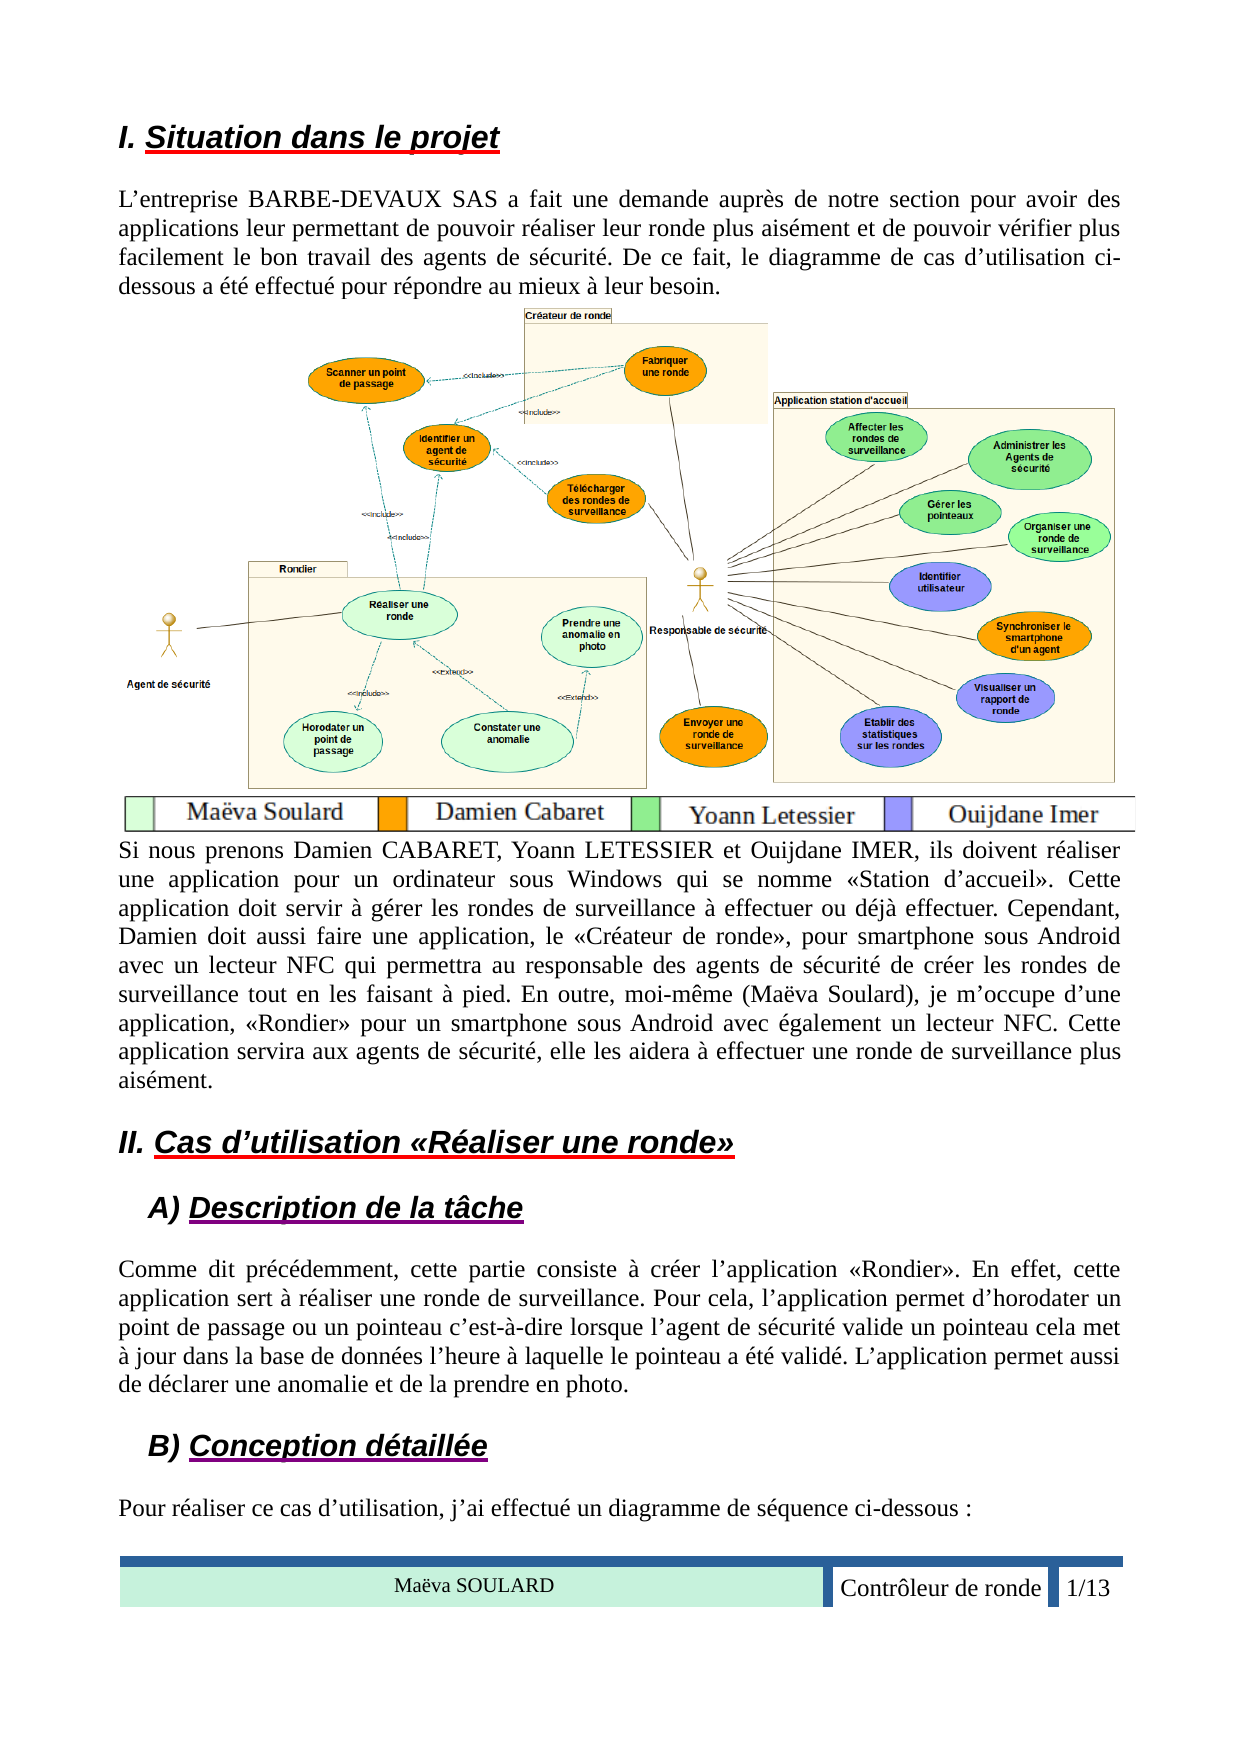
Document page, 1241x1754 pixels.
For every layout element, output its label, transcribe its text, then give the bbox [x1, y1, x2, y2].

picture [118, 299, 1136, 836]
subtitle Conception détaillée [118, 1428, 1122, 1463]
text Pour réaliser ce cas d’utilisation, j’ai effectué un diagramme de séquence ci-dessous : [118, 1493, 1122, 1521]
text Si nous prenons Damien CABARET, Yoann LETESSIER et Ouijdane IMER, ils doivent réaliser une application pour un ordinateur sous Windows qui se nomme «Station d’accueil». Cette application doit servir à gérer les rondes de surveillance à effectuer ou déjà effectuer. Cependant, Damien doit aussi faire une application, le «Créateur de ronde», pour smartphone sous Android avec un lecteur NFC qui permettra au responsable des agents de sécurité de créer les rondes de surveillance tout en les faisant à pied. En outre, moi-même (Maëva Soulard), je m’occupe d’une application, «Rondier» pour un smartphone sous Android avec également un lecteur NFC. Cette application servira aux agents de sécurité, elle les aidera à effectuer une ronde de surveillance plus aisément. [118, 836, 1122, 1094]
text L’entreprise BARBE-DEVAUX SAS a fait une demande auprès de notre section pour avoir des applications leur permettant de pouvoir réaliser leur ronde plus aisément et de pouvoir vérifier plus facilement le bon travail des agents de sécurité. De ce fait, le diagramme de cas d’utilisation ci-dessous a été effectué pour répondre au mieux à leur besoin. [118, 184, 1122, 299]
subtitle Situation dans le projet [118, 118, 1122, 155]
subtitle Cas d’utilisation «Réaliser une ronde» [118, 1123, 1122, 1160]
text Comme dit précédemment, cette partie consiste à créer l’application «Rondier». En effet, cette application sert à réaliser une ronde de surveillance. Pour cela, l’application permet d’horodater un point de passage ou un pointeau c’est-à-dire lorsque l’agent de sécurité valide un pointeau cela met à jour dans la base de données l’heure à laquelle le pointeau a été validé. L’application permet aussi de déclarer une anomalie et de la prendre en photo. [118, 1254, 1122, 1398]
subtitle Description de la tâche [118, 1190, 1122, 1225]
